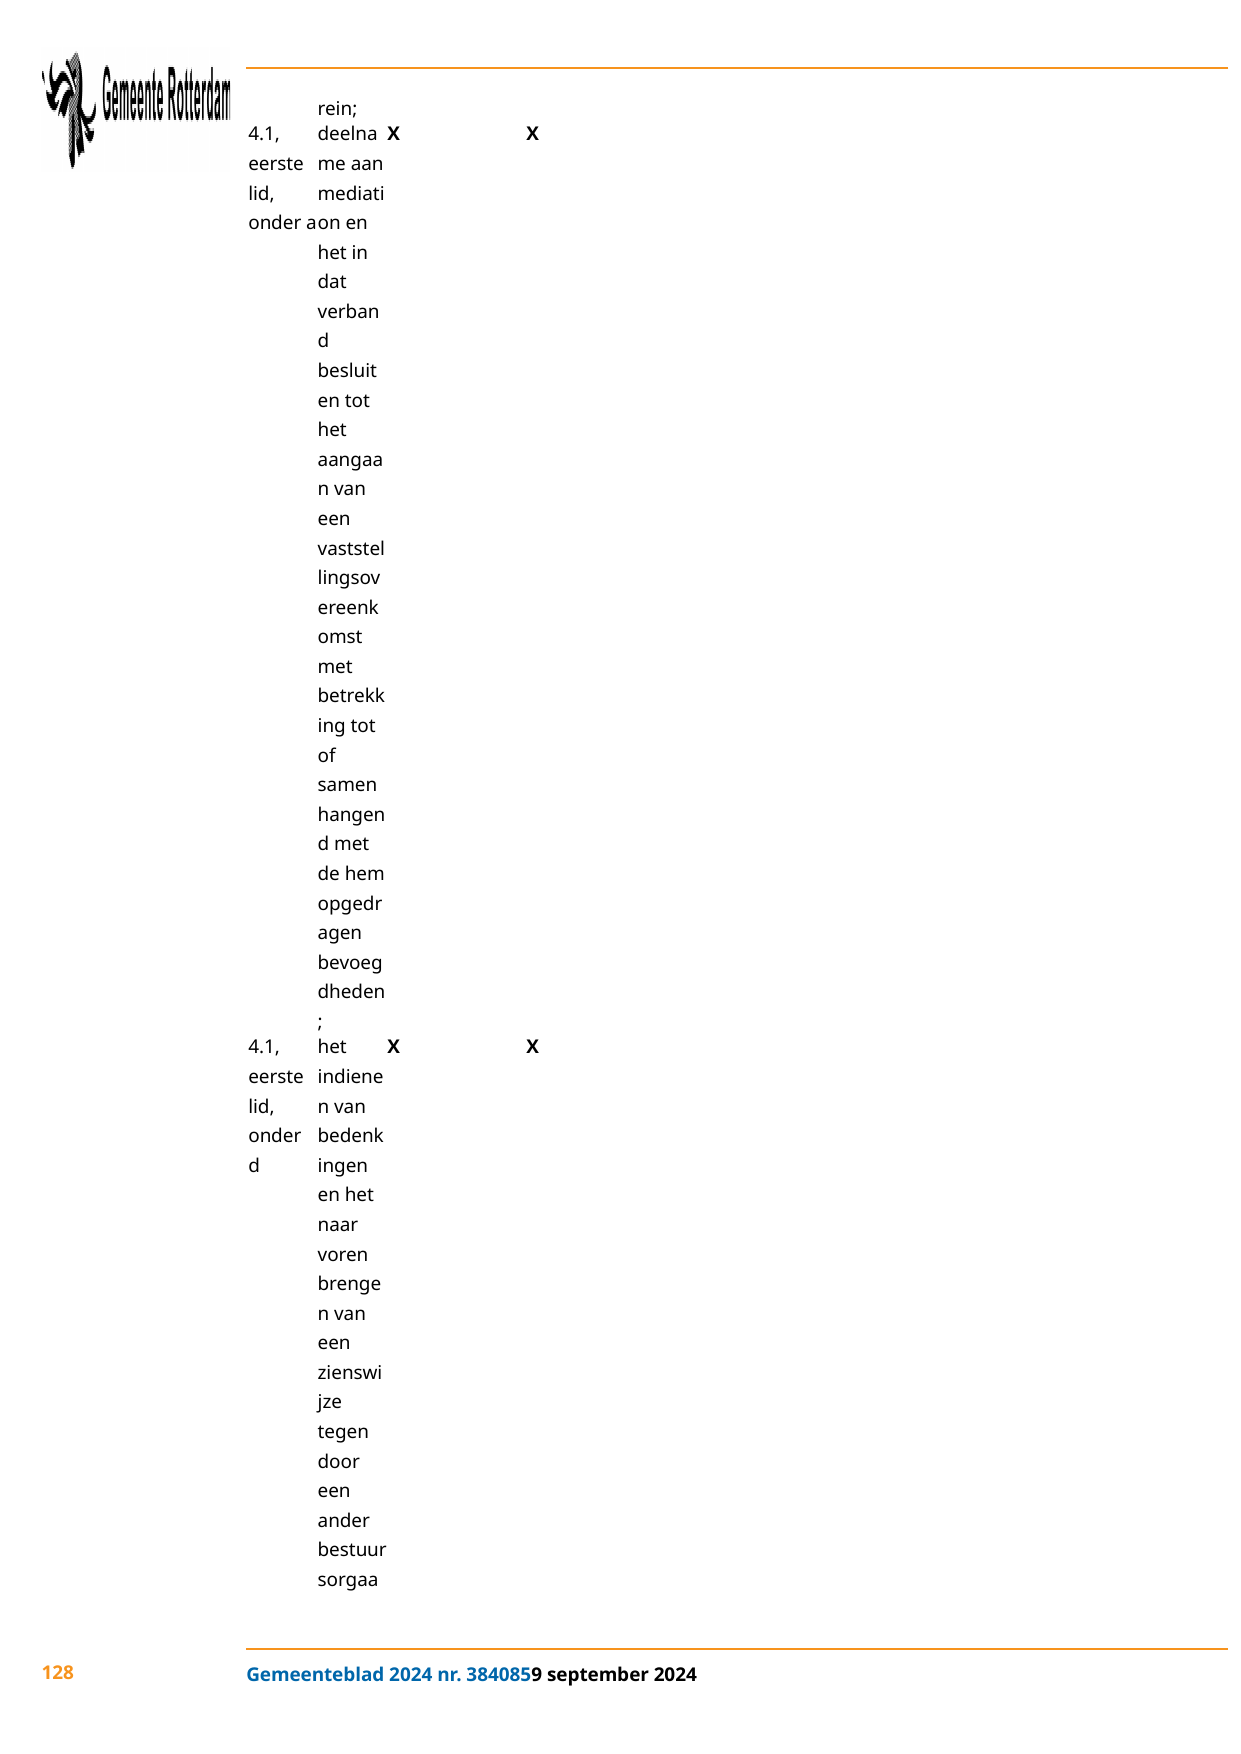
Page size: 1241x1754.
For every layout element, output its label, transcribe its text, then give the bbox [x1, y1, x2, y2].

table_cell [735, 121, 873, 1034]
table_cell [665, 1034, 734, 1592]
table_cell [596, 95, 665, 121]
table_cell [874, 95, 1013, 121]
table_cell [665, 95, 734, 121]
table_cell [248, 95, 317, 121]
table_cell X [526, 121, 596, 1034]
table_cell deelname aan mediation en het in dat verband besluiten tot het aangaan van een vaststellingsovereenkomst met betrekking tot of samenhangend met de hem opgedragen bevoegdheden; [318, 121, 387, 1034]
table_cell [1082, 1034, 1152, 1592]
table_cell [1082, 121, 1152, 1034]
table_cell [596, 1034, 665, 1592]
table_cell [596, 121, 665, 1034]
table_cell X [387, 121, 526, 1034]
table_cell [1013, 121, 1082, 1034]
table_cell [526, 95, 596, 121]
table_cell rein; [318, 95, 387, 121]
table_cell 4.1, eerste lid, onder d [248, 1034, 317, 1592]
table_cell [387, 95, 526, 121]
picture [41, 47, 231, 172]
table_cell [735, 95, 873, 121]
table_cell [1013, 95, 1082, 121]
table_cell [1013, 1034, 1082, 1592]
table_cell [874, 121, 1013, 1034]
table_cell [665, 121, 734, 1034]
table_cell [874, 1034, 1013, 1592]
table_cell [1082, 95, 1152, 121]
table_cell X [387, 1034, 526, 1592]
table_cell X [526, 1034, 596, 1592]
table_cell 4.1, eerste lid, onder a [248, 121, 317, 1034]
table_cell [735, 1034, 873, 1592]
table_cell het indienen van bedenkingen en het naar voren brengen van een zienswijze tegen door een ander bestuursorgaa [318, 1034, 387, 1592]
